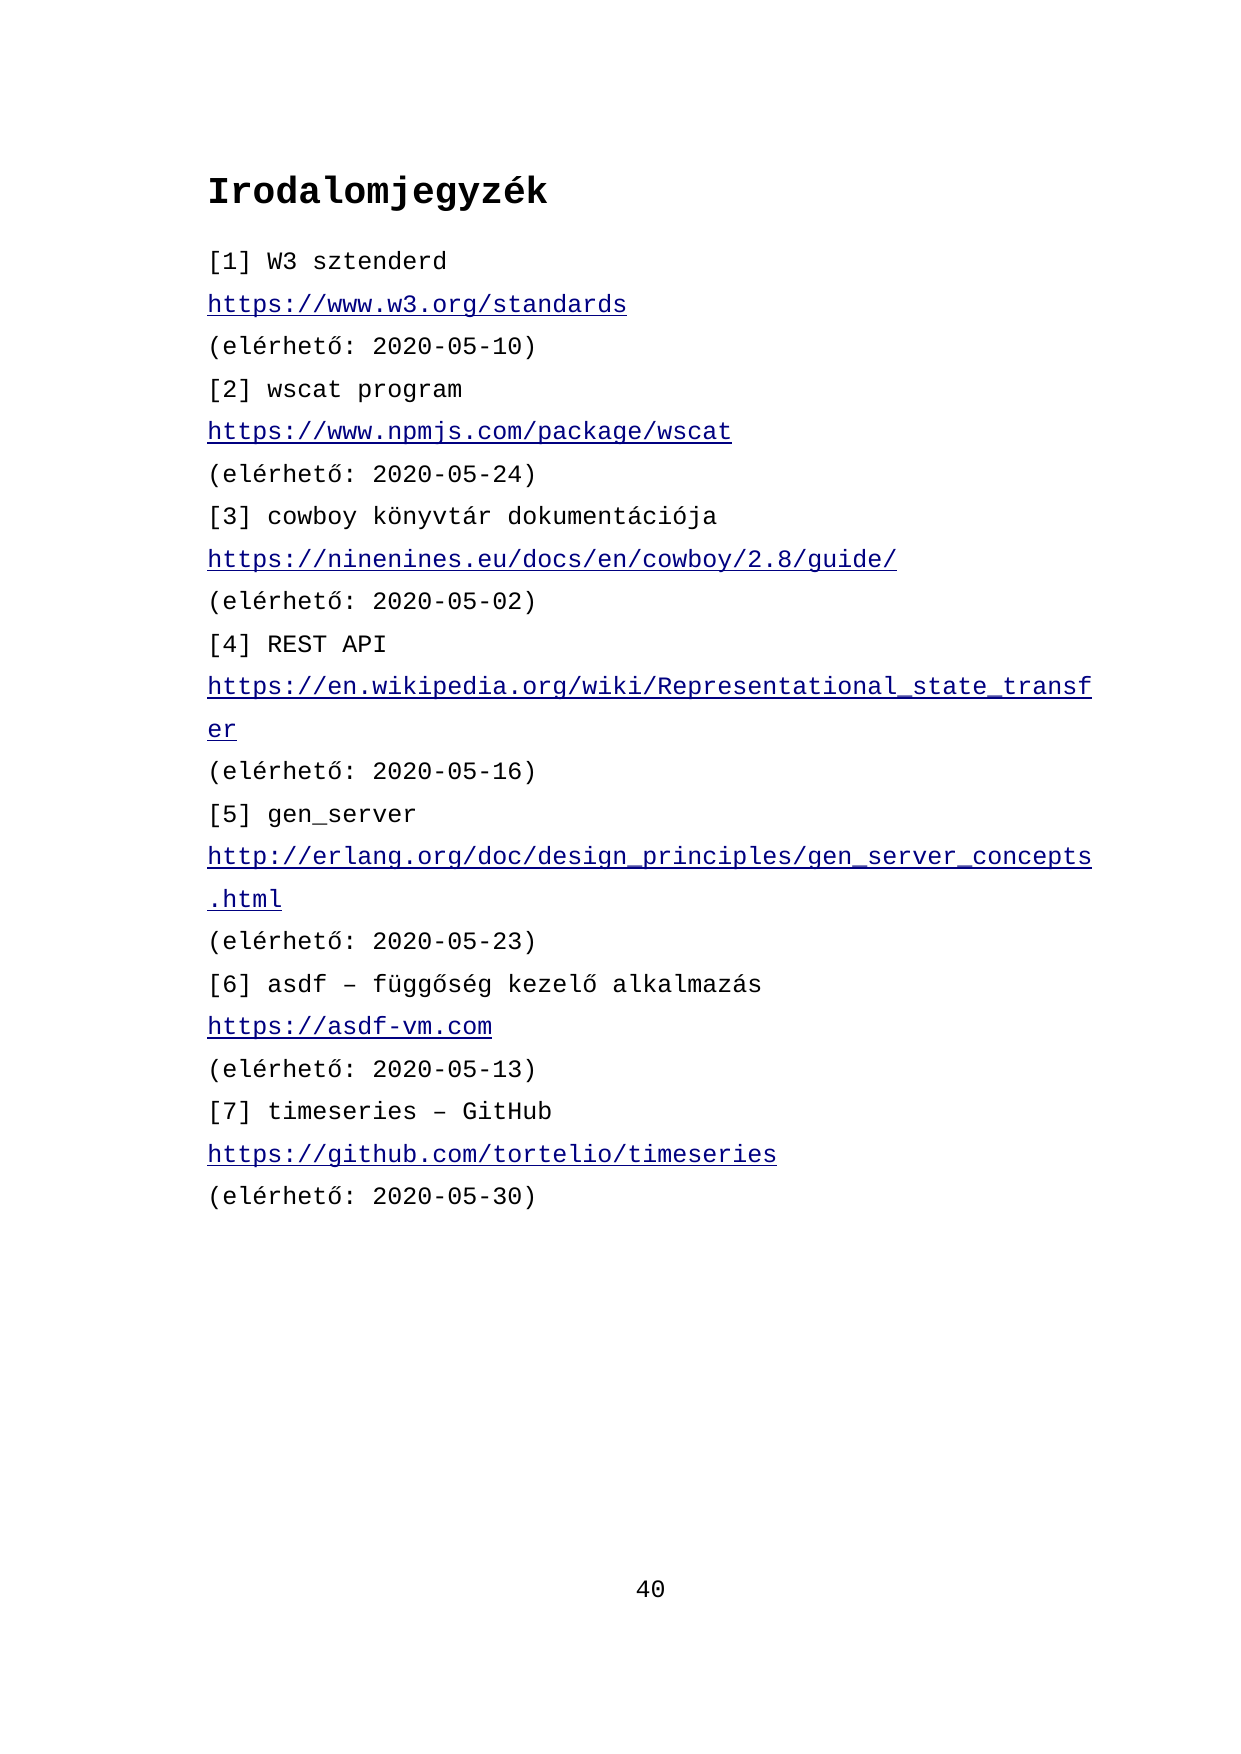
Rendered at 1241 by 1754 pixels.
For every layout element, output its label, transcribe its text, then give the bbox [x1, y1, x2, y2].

text [1] W3 sztenderd https://www.w3.org/standards (elérhető: 2020-05-10) [207, 249, 1093, 362]
text [3] cowboy könyvtár dokumentációja https://ninenines.eu/docs/en/cowboy/2.8/guide/ (elérhető: 2020-05-02) [207, 504, 1093, 617]
text [5] gen_server http://erlang.org/doc/design_principles/gen_server_concepts.html (elérhető: 2020-05-23) [207, 801, 1093, 957]
text [6] asdf – függőség kezelő alkalmazás https://asdf-vm.com (elérhető: 2020-05-13) [207, 971, 1093, 1085]
text [4] REST API https://en.wikipedia.org/wiki/Representational_state_transfer (elérhető: 2020-05-16) [207, 631, 1093, 787]
text [2] wscat program https://www.npmjs.com/package/wscat (elérhető: 2020-05-24) [207, 376, 1093, 490]
text [7] timeseries – GitHub https://github.com/tortelio/timeseries (elérhető: 2020-05-30) [207, 1099, 1093, 1212]
subtitle Irodalomjegyzék [207, 172, 1093, 215]
